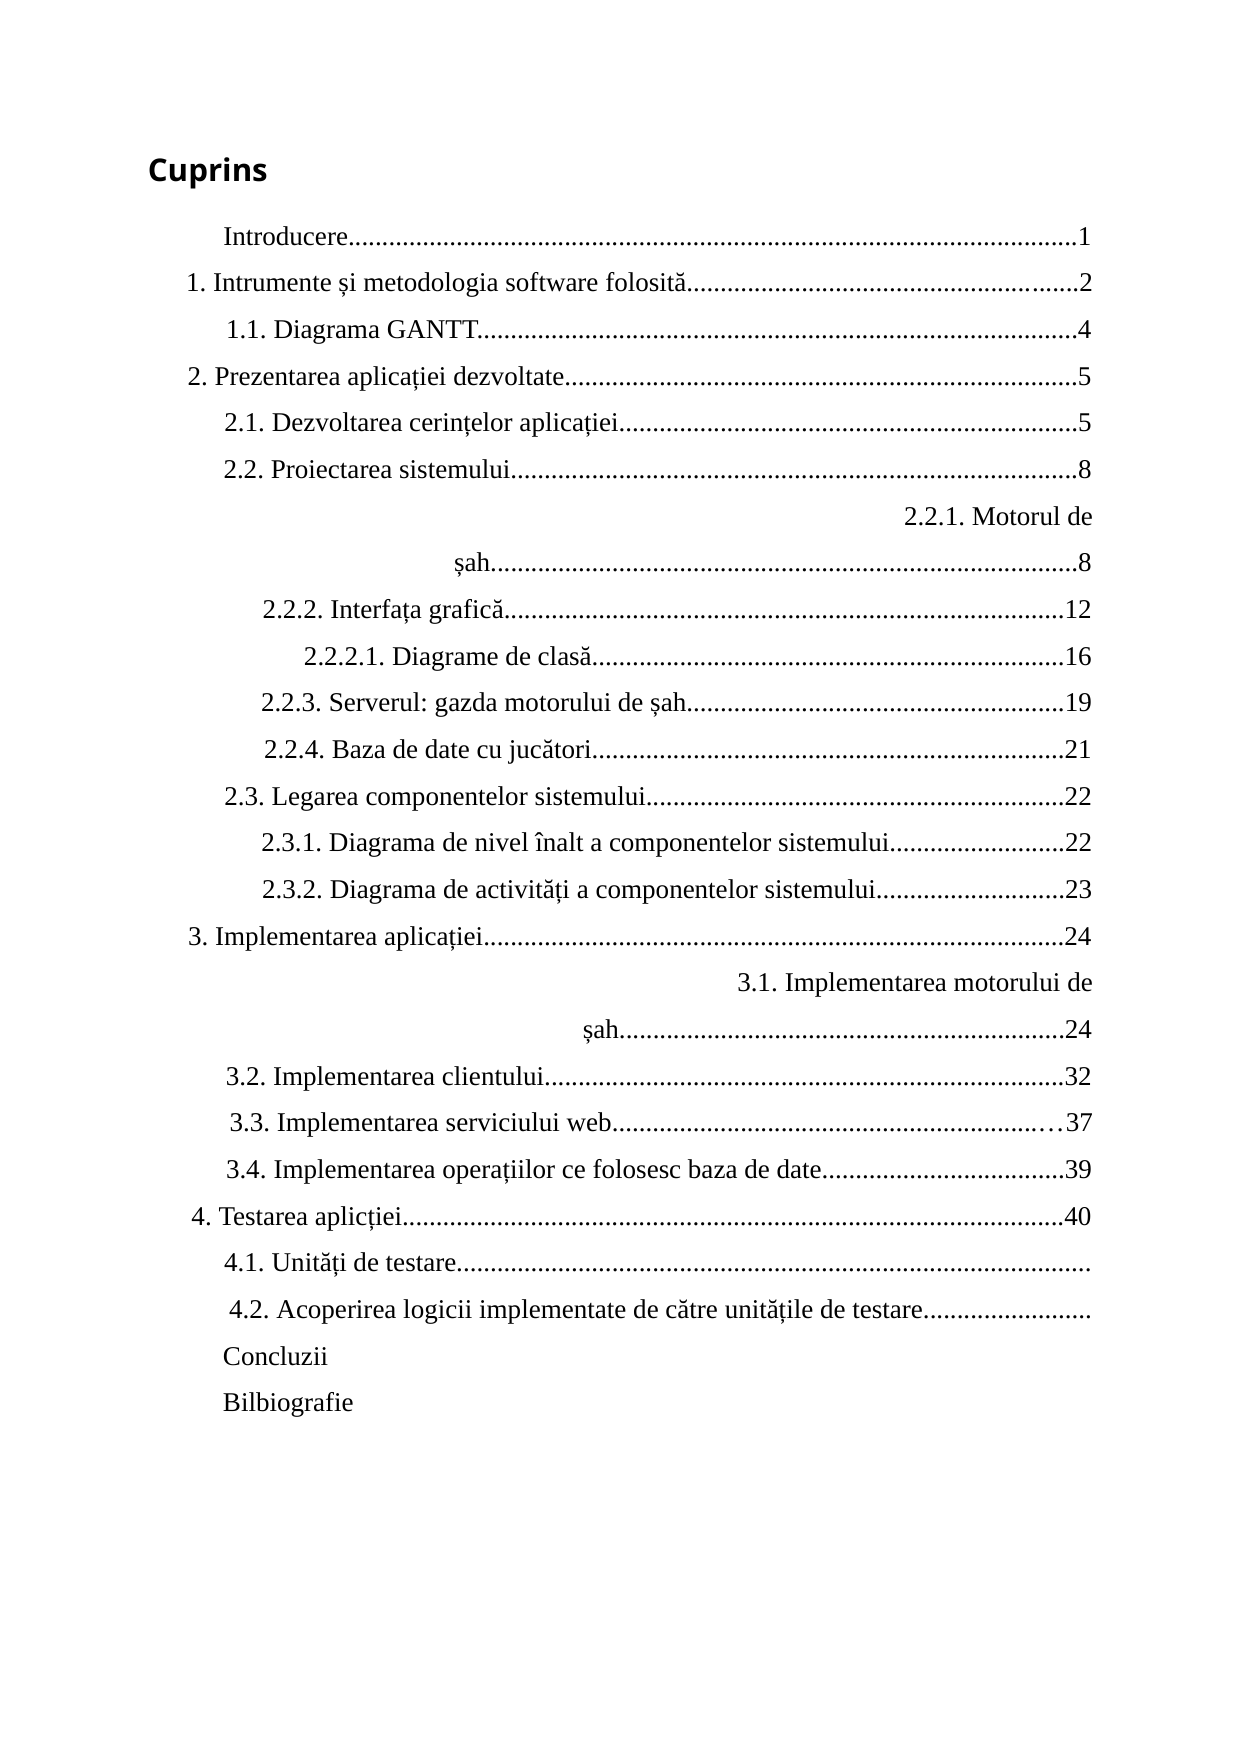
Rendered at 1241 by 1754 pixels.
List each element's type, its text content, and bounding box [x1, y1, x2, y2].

list Testarea aplicției..................................................................................................40 [185, 1200, 1093, 1231]
list Serverul: gazda motorului de șah........................................................19 [260, 686, 1093, 717]
list Motorul de șah.......................................................................................8 [260, 500, 1093, 577]
list Bilbiografie [185, 1386, 1093, 1417]
text Introducere............................................................................................................1 [148, 220, 1093, 251]
list Implementarea operațiilor ce folosesc baza de date....................................39 [223, 1153, 1093, 1184]
list Diagrama de activități a componentelor sistemului............................23 [260, 873, 1093, 904]
list Acoperirea logicii implementate de către unitățile de testare......................... [223, 1293, 1093, 1324]
list Implementarea motorului de șah..................................................................24 [223, 966, 1093, 1044]
list Prezentarea aplicației dezvoltate............................................................................5 [185, 360, 1093, 391]
list Interfața grafică...................................................................................12 [260, 593, 1093, 624]
list Diagrama de nivel înalt a componentelor sistemului..........................22 [260, 826, 1093, 857]
list Unități de testare.............................................................................................. [223, 1246, 1093, 1277]
list Dezvoltarea cerințelor aplicației....................................................................5 [223, 406, 1093, 437]
list Diagrama GANTT.........................................................................................4 [223, 313, 1093, 344]
list Implementarea clientului.............................................................................32 [223, 1060, 1093, 1091]
list Legarea componentelor sistemului..............................................................22 [223, 780, 1093, 811]
list Implementarea aplicației......................................................................................24 [185, 920, 1093, 951]
list Diagrame de clasă......................................................................16 [298, 640, 1093, 671]
list Proiectarea sistemului....................................................................................8 [223, 453, 1093, 484]
list Baza de date cu jucători......................................................................21 [260, 733, 1093, 764]
list Implementarea serviciului web...............................................................…37 [223, 1106, 1093, 1137]
list Concluzii [185, 1340, 1093, 1371]
list Intrumente și metodologia software folosită..........................................................2 [185, 266, 1093, 297]
